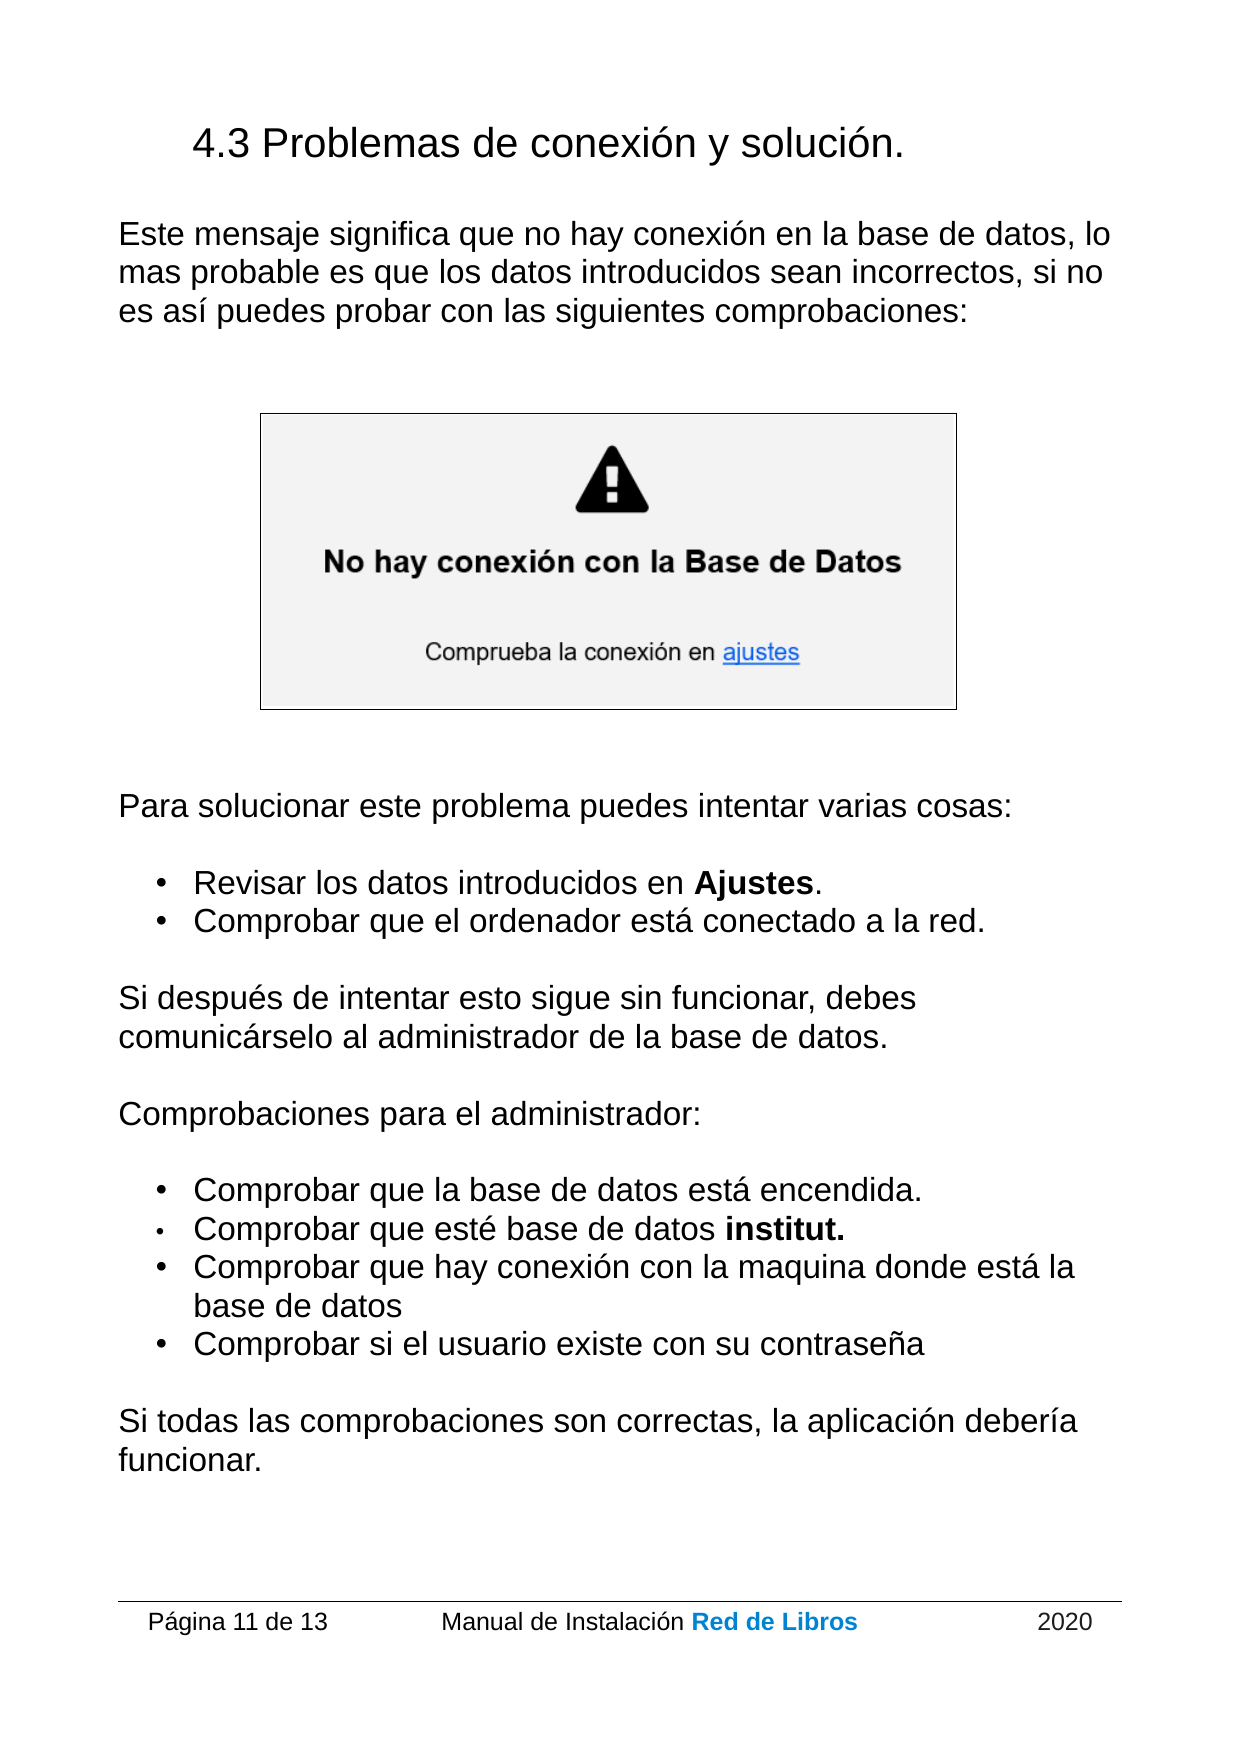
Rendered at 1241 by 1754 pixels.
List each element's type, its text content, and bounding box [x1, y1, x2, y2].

list Revisar los datos introducidos en Ajustes. [156, 863, 1122, 901]
text Si todas las comprobaciones son correctas, la aplicación debería funcionar. [118, 1401, 1122, 1478]
list Comprobar que hay conexión con la maquina donde está la base de datos [156, 1247, 1122, 1324]
list Comprobar que el ordenador está conectado a la red. [156, 901, 1122, 940]
list Comprobar si el usuario existe con su contraseña [156, 1324, 1122, 1363]
text Para solucionar este problema puedes intentar varias cosas: [118, 786, 1122, 824]
text 4.3 Problemas de conexión y solución. [118, 118, 1122, 166]
text Si después de intentar esto sigue sin funcionar, debes comunicárselo al administrador de la base de datos. [118, 978, 1122, 1055]
list Comprobar que esté base de datos institut. [156, 1209, 1122, 1247]
list Comprobar que la base de datos está encendida. [156, 1170, 1122, 1209]
picture [262, 415, 954, 706]
text Comprobaciones para el administrador: [118, 1093, 1122, 1132]
text Este mensaje significa que no hay conexión en la base de datos, lo mas probable es que los datos introducidos sean incorrectos, si no es así puedes probar con las siguientes comprobaciones: [118, 214, 1122, 329]
